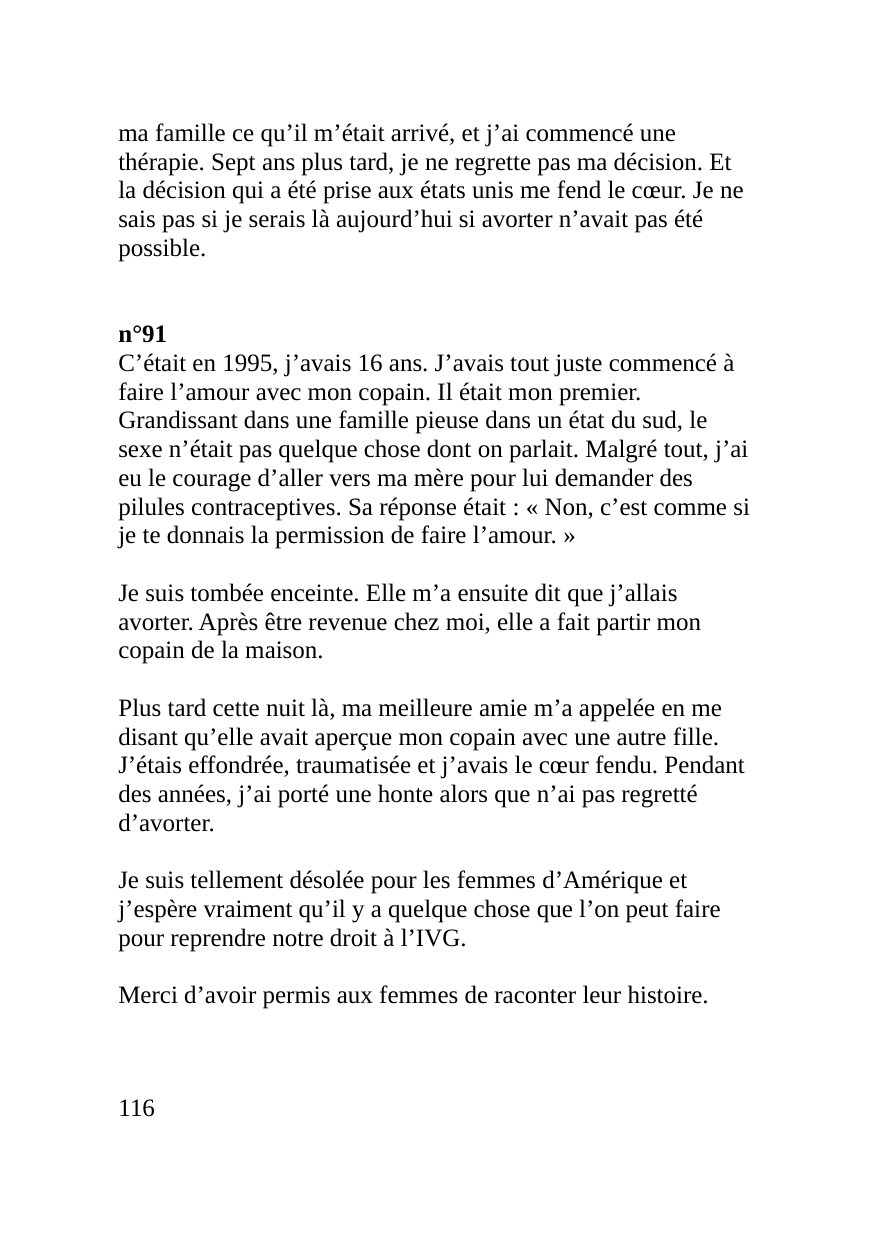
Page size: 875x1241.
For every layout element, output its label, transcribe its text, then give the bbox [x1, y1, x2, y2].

text Je suis tombée enceinte. Elle m’a ensuite dit que j’allais avorter. Après être revenue chez moi, elle a fait partir mon copain de la maison. [118, 578, 756, 664]
text Merci d’avoir permis aux femmes de raconter leur histoire. [118, 981, 756, 1009]
text ma famille ce qu’il m’était arrivé, et j’ai commencé une thérapie. Sept ans plus tard, je ne regrette pas ma décision. Et la décision qui a été prise aux états unis me fend le cœur. Je ne sais pas si je serais là aujourd’hui si avorter n’avait pas été possible. [118, 118, 756, 262]
text n°91 [118, 319, 756, 348]
text C’était en 1995, j’avais 16 ans. J’avais tout juste commencé à faire l’amour avec mon copain. Il était mon premier. Grandissant dans une famille pieuse dans un état du sud, le sexe n’était pas quelque chose dont on parlait. Malgré tout, j’ai eu le courage d’aller vers ma mère pour lui demander des pilules contraceptives. Sa réponse était : « Non, c’est comme si je te donnais la permission de faire l’amour. » [118, 348, 756, 549]
text Je suis tellement désolée pour les femmes d’Amérique et j’espère vraiment qu’il y a quelque chose que l’on peut faire pour reprendre notre droit à l’IVG. [118, 866, 756, 952]
text Plus tard cette nuit là, ma meilleure amie m’a appelée en me disant qu’elle avait aperçue mon copain avec une autre fille. J’étais effondrée, traumatisée et j’avais le cœur fendu. Pendant des années, j’ai porté une honte alors que n’ai pas regretté d’avorter. [118, 693, 756, 837]
